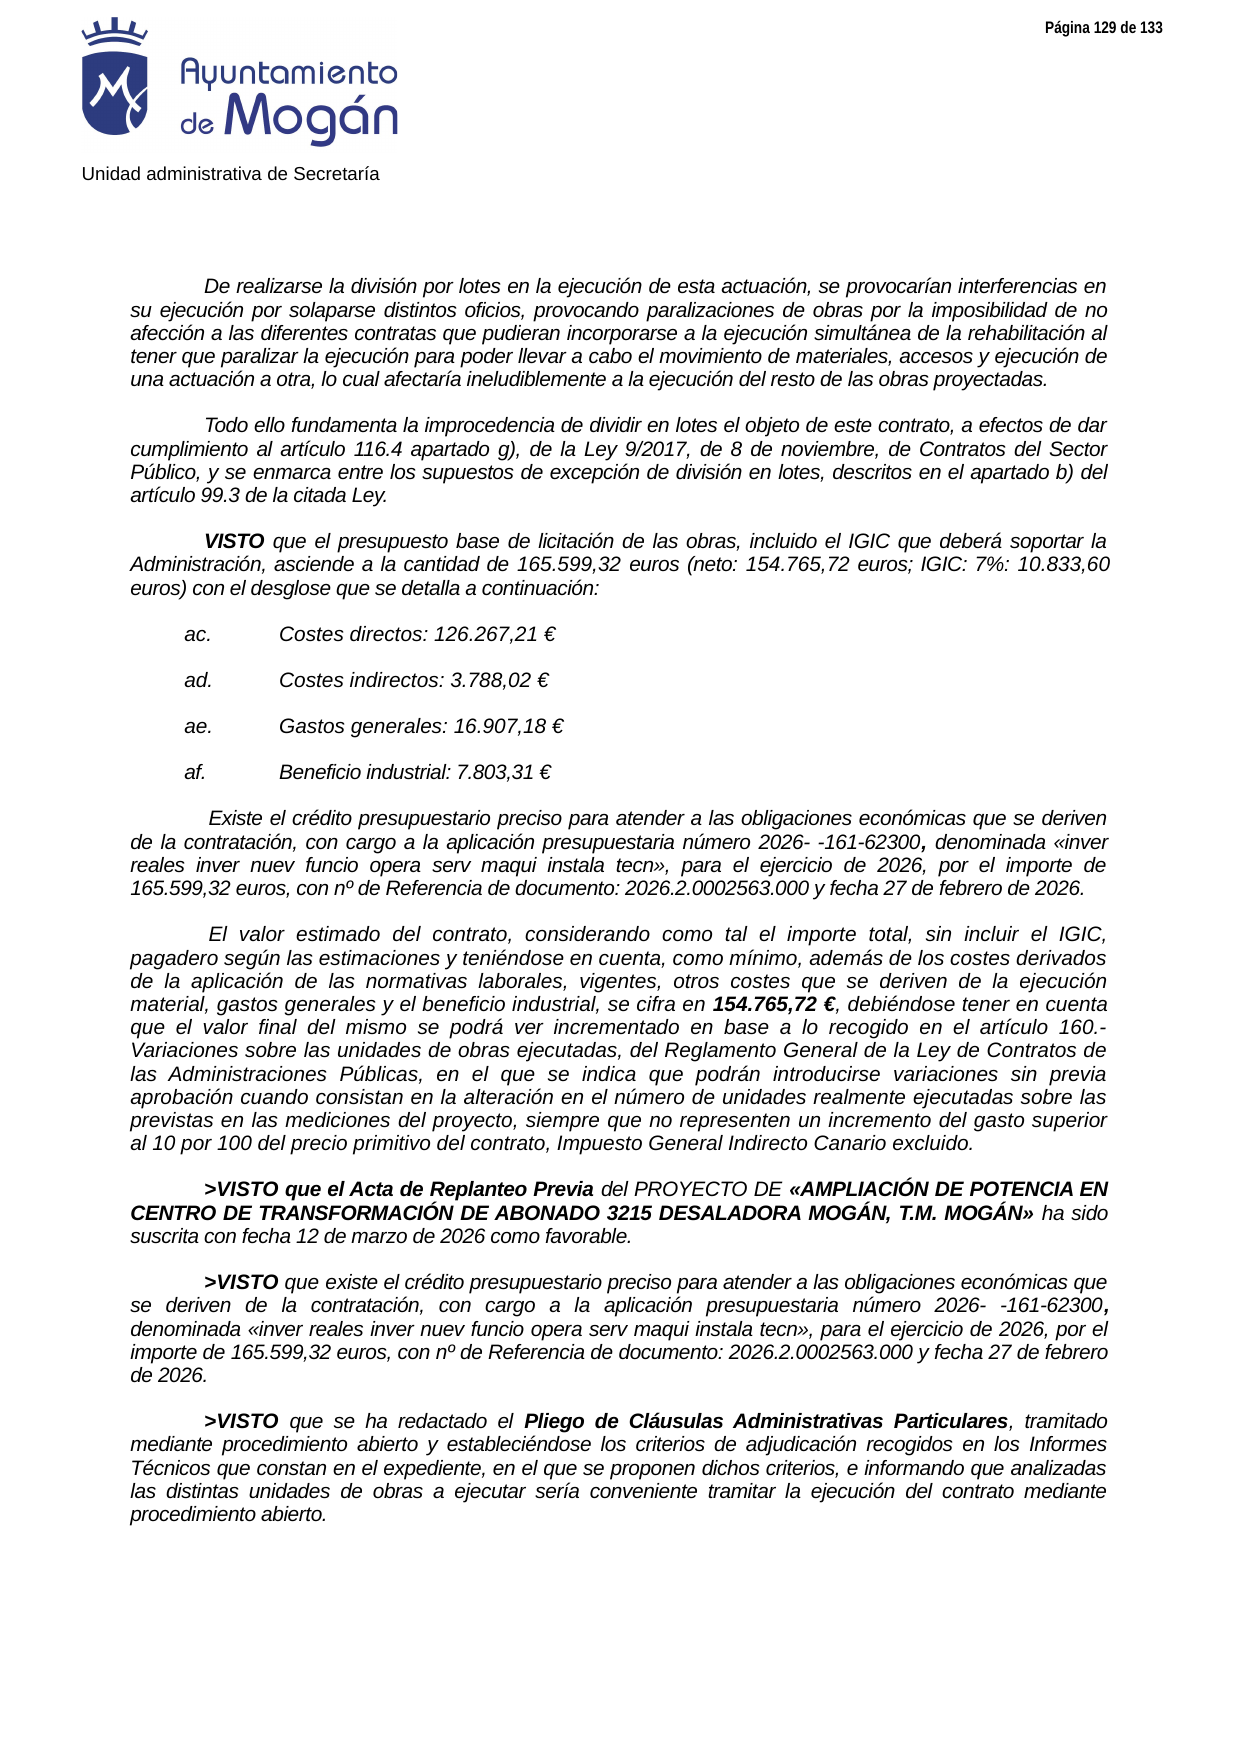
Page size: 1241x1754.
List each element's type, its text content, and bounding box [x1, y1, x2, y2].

text >VISTO que el Acta de Replanteo Previa del PROYECTO DE «AMPLIACIÓN DE POTENCIA EN CENTRO DE TRANSFORMACIÓN DE ABONADO 3215 DESALADORA MOGÁN, T.M. MOGÁN» ha sido suscrita con fecha 12 de marzo de 2026 como favorable. [130, 1178, 1110, 1248]
text El valor estimado del contrato, considerando como tal el importe total, sin incluir el IGIC, pagadero según las estimaciones y teniéndose en cuenta, como mínimo, además de los costes derivados de la aplicación de las normativas laborales, vigentes, otros costes que se deriven de la ejecución material, gastos generales y el beneficio industrial, se cifra en 154.765,72 €, debiéndose tener en cuenta que el valor final del mismo se podrá ver incrementado en base a lo recogido en el artículo 160.- Variaciones sobre las unidades de obras ejecutadas, del Reglamento General de la Ley de Contratos de las Administraciones Públicas, en el que se indica que podrán introducirse variaciones sin previa aprobación cuando consistan en la alteración en el número de unidades realmente ejecutadas sobre las previstas en las mediciones del proyecto, siempre que no representen un incremento del gasto superior al 10 por 100 del precio primitivo del contrato, Impuesto General Indirecto Canario excluido. [130, 923, 1110, 1155]
list Beneficio industrial: 7.803,31 € [184, 761, 1110, 784]
text De realizarse la división por lotes en la ejecución de esta actuación, se provocarían interferencias en su ejecución por solaparse distintos oficios, provocando paralizaciones de obras por la imposibilidad de no afección a las diferentes contratas que pudieran incorporarse a la ejecución simultánea de la rehabilitación al tener que paralizar la ejecución para poder llevar a cabo el movimiento de materiales, accesos y ejecución de una actuación a otra, lo cual afectaría ineludiblemente a la ejecución del resto de las obras proyectadas. [130, 275, 1110, 391]
text VISTO que el presupuesto base de licitación de las obras, incluido el IGIC que deberá soportar la Administración, asciende a la cantidad de 165.599,32 euros (neto: 154.765,72 euros; IGIC: 7%: 10.833,60 euros) con el desglose que se detalla a continuación: [130, 530, 1110, 599]
text Existe el crédito presupuestario preciso para atender a las obligaciones económicas que se deriven de la contratación, con cargo a la aplicación presupuestaria número 2026- -161-62300, denominada «inver reales inver nuev funcio opera serv maqui instala tecn», para el ejercicio de 2026, por el importe de 165.599,32 euros, con nº de Referencia de documento: 2026.2.0002563.000 y fecha 27 de febrero de 2026. [130, 807, 1110, 900]
picture [81, 17, 398, 153]
text >VISTO que existe el crédito presupuestario preciso para atender a las obligaciones económicas que se deriven de la contratación, con cargo a la aplicación presupuestaria número 2026- -161-62300, denominada «inver reales inver nuev funcio opera serv maqui instala tecn», para el ejercicio de 2026, por el importe de 165.599,32 euros, con nº de Referencia de documento: 2026.2.0002563.000 y fecha 27 de febrero de 2026. [130, 1271, 1110, 1387]
list Costes indirectos: 3.788,02 € [184, 668, 1110, 692]
list Gastos generales: 16.907,18 € [184, 715, 1110, 738]
text Todo ello fundamenta la improcedencia de dividir en lotes el objeto de este contrato, a efectos de dar cumplimiento al artículo 116.4 apartado g), de la Ley 9/2017, de 8 de noviembre, de Contratos del Sector Público, y se enmarca entre los supuestos de excepción de división en lotes, descritos en el apartado b) del artículo 99.3 de la citada Ley. [130, 414, 1110, 507]
list Costes directos: 126.267,21 € [184, 622, 1110, 646]
text >VISTO que se ha redactado el Pliego de Cláusulas Administrativas Particulares, tramitado mediante procedimiento abierto y estableciéndose los criterios de adjudicación recogidos en los Informes Técnicos que constan en el expediente, en el que se proponen dichos criterios, e informando que analizadas las distintas unidades de obras a ejecutar sería conveniente tramitar la ejecución del contrato mediante procedimiento abierto. [130, 1410, 1110, 1526]
